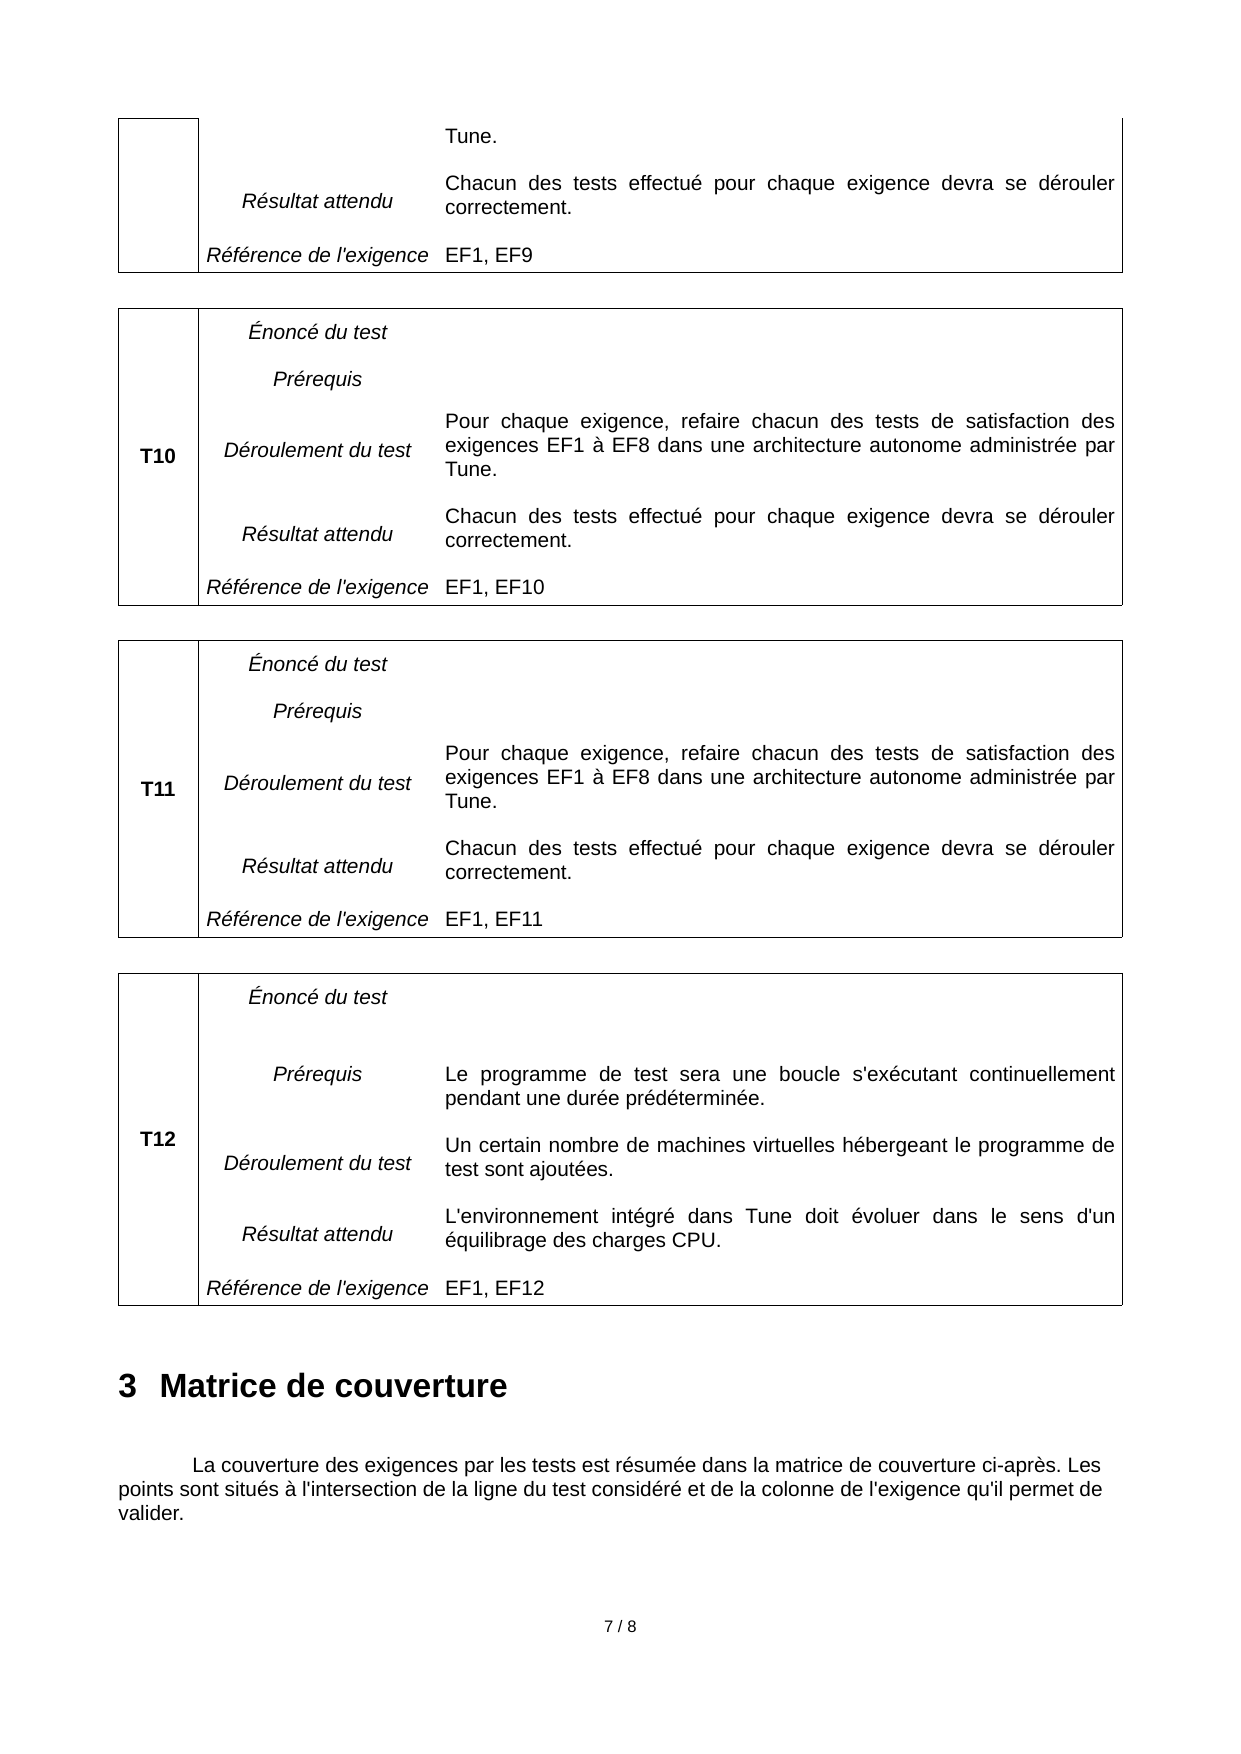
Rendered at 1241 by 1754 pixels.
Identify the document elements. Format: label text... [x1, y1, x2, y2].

table_header T12 [119, 974, 198, 1305]
table_header [439, 309, 1122, 355]
table_cell Résultat attendu [199, 165, 439, 237]
table_cell Le programme de test sera une boucle s'exécutant continuellement pendant une durée prédéterminée. [439, 1020, 1122, 1127]
table_cell Un certain nombre de machines virtuelles hébergeant le programme de test sont ajoutées. [439, 1127, 1122, 1198]
table_cell L'environnement intégré dans Tune doit évoluer dans le sens d'un équilibrage des charges CPU. [439, 1198, 1122, 1269]
table_cell Référence de l'exigence [199, 237, 439, 272]
table_cell Référence de l'exigence [199, 569, 439, 604]
table_header [119, 119, 198, 272]
table_cell Référence de l'exigence [199, 1270, 439, 1305]
subtitle Matrice de couverture [118, 1366, 1122, 1404]
table_header T10 [119, 309, 198, 604]
table_cell Résultat attendu [199, 830, 439, 901]
table_cell Tune. [439, 118, 1122, 165]
table_cell [439, 688, 1122, 735]
table_cell Déroulement du test [199, 1127, 439, 1198]
table_cell EF1, EF10 [439, 569, 1122, 604]
text La couverture des exigences par les tests est résumée dans la matrice de couverture ci-après. Les points sont situés à l'intersection de la ligne du test considéré et de la colonne de l'exigence qu'il permet de valider. [118, 1453, 1122, 1525]
table_cell Chacun des tests effectué pour chaque exigence devra se dérouler correctement. [439, 165, 1122, 237]
table_cell [199, 118, 439, 165]
table_cell [439, 355, 1122, 403]
table_cell Prérequis [199, 355, 439, 403]
table_cell Résultat attendu [199, 498, 439, 569]
table_header Énoncé du test [199, 974, 439, 1020]
table_header [439, 974, 1122, 1020]
table_header [439, 641, 1122, 688]
table_header Énoncé du test [199, 641, 439, 688]
table_cell Chacun des tests effectué pour chaque exigence devra se dérouler correctement. [439, 830, 1122, 901]
table_cell Déroulement du test [199, 403, 439, 498]
table_cell EF1, EF12 [439, 1270, 1122, 1305]
table_cell Prérequis [199, 1020, 439, 1127]
table_header T11 [119, 641, 198, 937]
table_cell Déroulement du test [199, 735, 439, 830]
table_cell Chacun des tests effectué pour chaque exigence devra se dérouler correctement. [439, 498, 1122, 569]
table_cell Pour chaque exigence, refaire chacun des tests de satisfaction des exigences EF1 à EF8 dans une architecture autonome administrée par Tune. [439, 735, 1122, 830]
table_cell Résultat attendu [199, 1198, 439, 1269]
table_cell Référence de l'exigence [199, 901, 439, 937]
table_cell Prérequis [199, 688, 439, 735]
table_cell Pour chaque exigence, refaire chacun des tests de satisfaction des exigences EF1 à EF8 dans une architecture autonome administrée par Tune. [439, 403, 1122, 498]
table_header Énoncé du test [199, 309, 439, 355]
table_cell EF1, EF11 [439, 901, 1122, 937]
table_cell EF1, EF9 [439, 237, 1122, 272]
